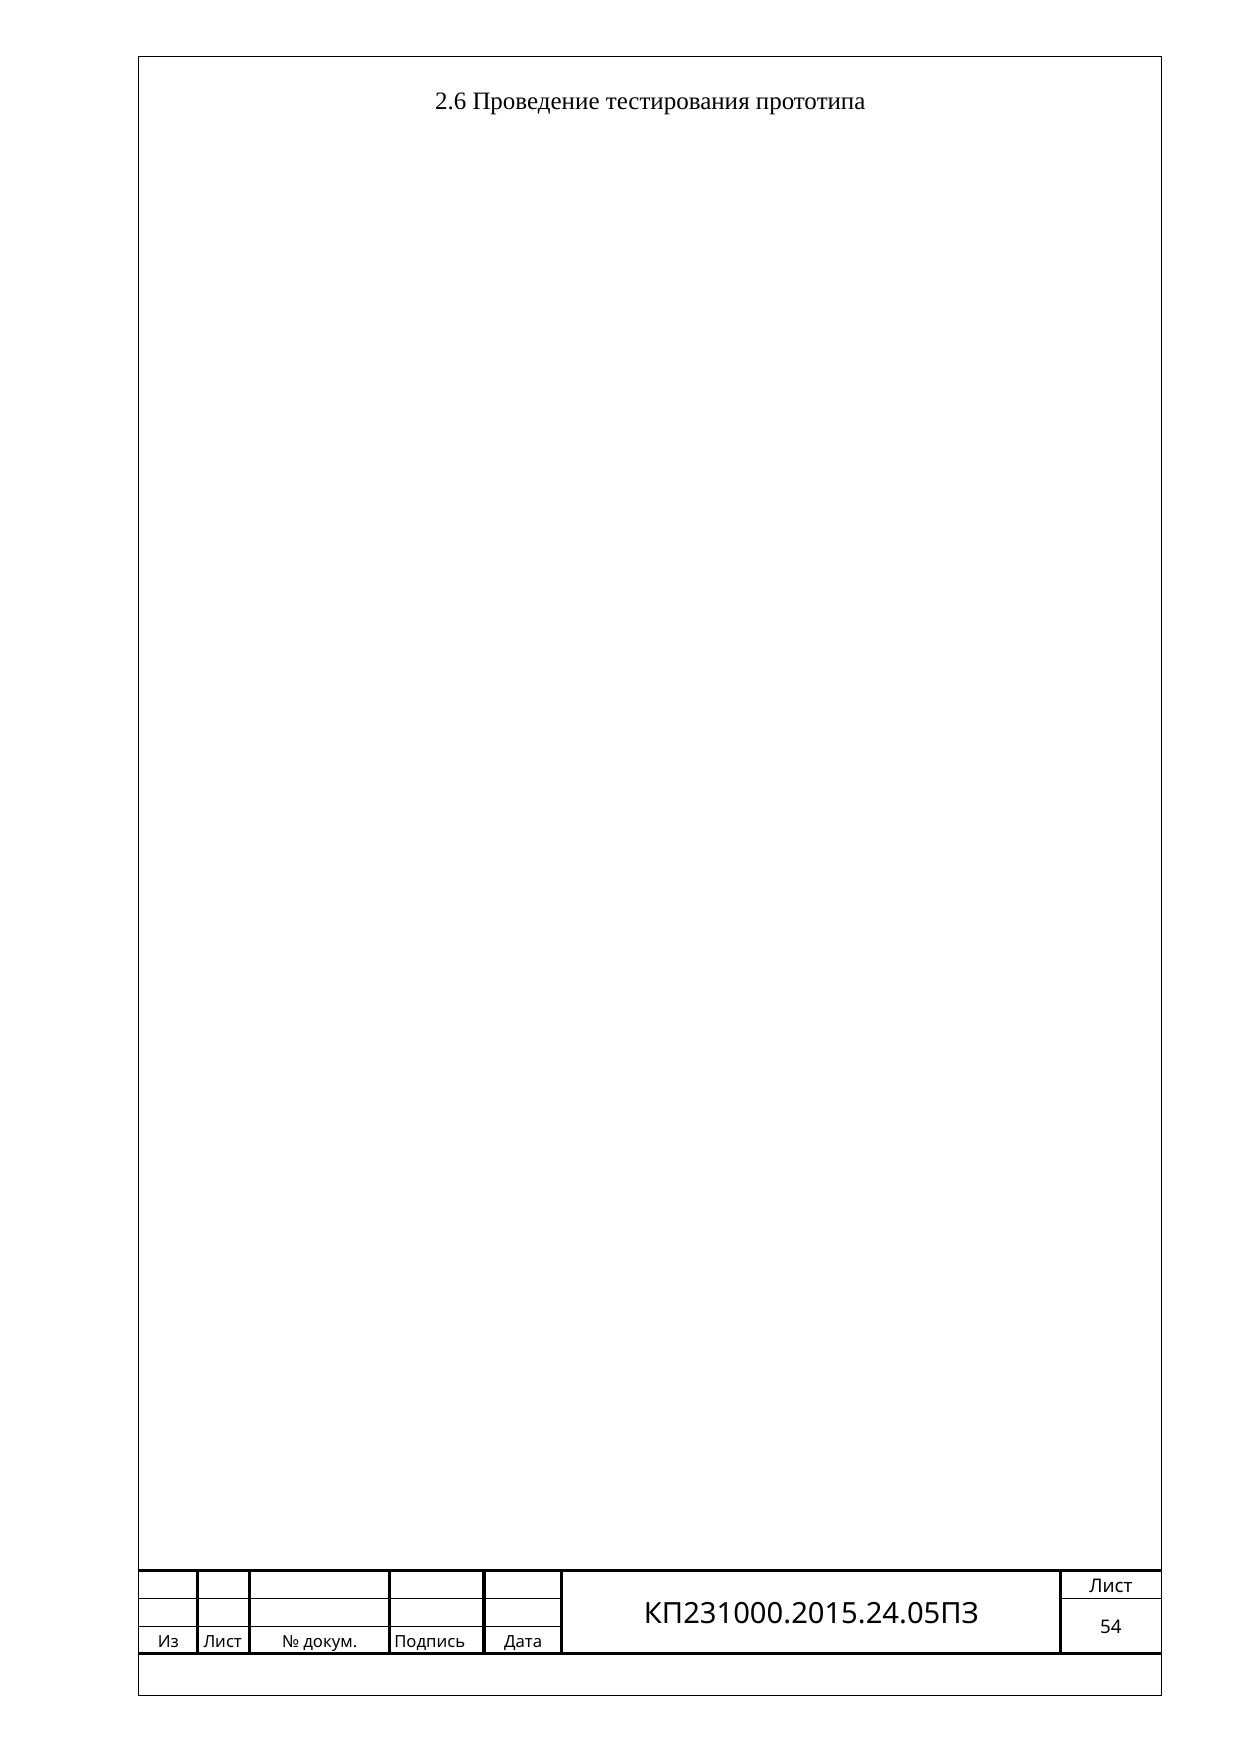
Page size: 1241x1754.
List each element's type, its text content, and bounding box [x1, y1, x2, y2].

subtitle 2.6 Проведение тестирования прототипа [168, 86, 1132, 115]
